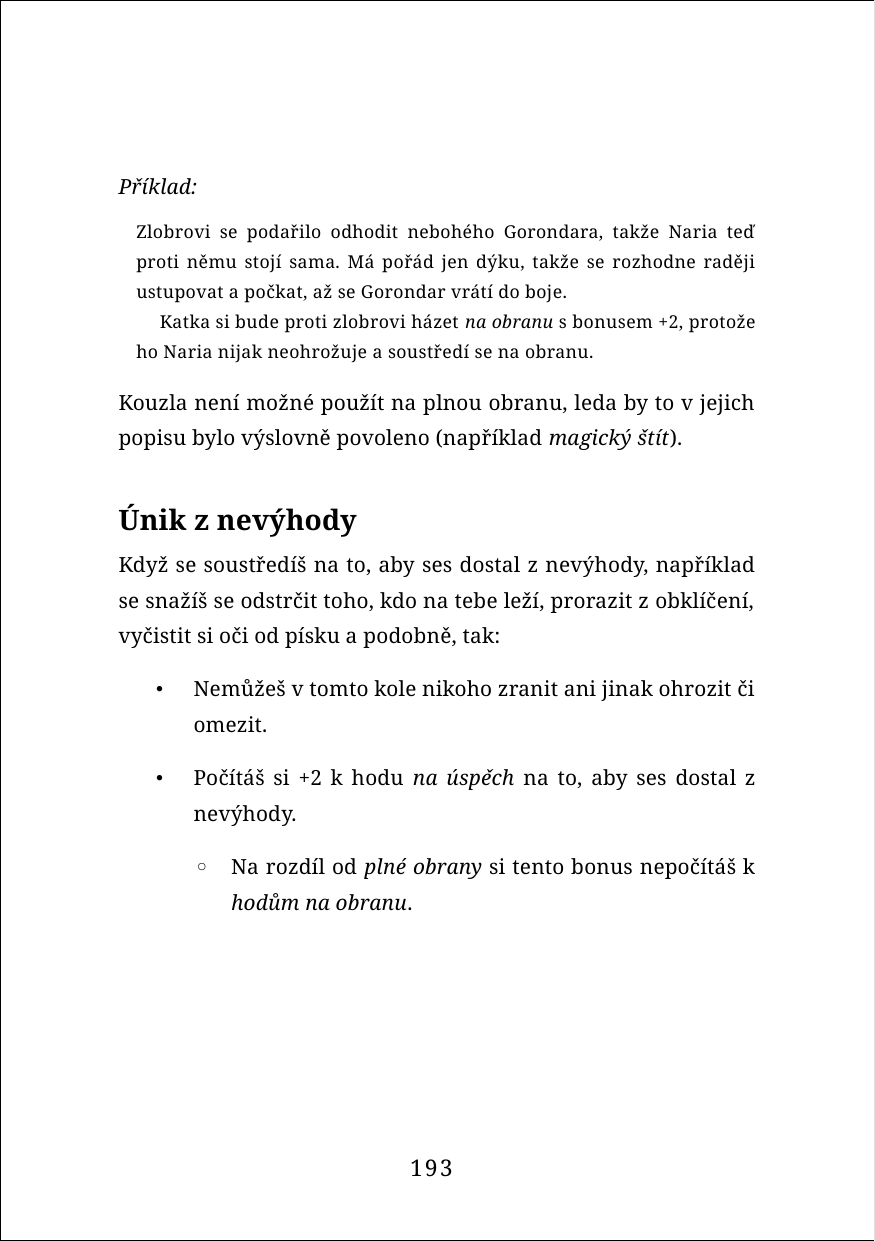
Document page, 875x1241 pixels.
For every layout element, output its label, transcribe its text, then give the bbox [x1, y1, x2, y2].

text Kouzla není možné použít na plnou obranu, leda by to v jejich popisu bylo výslovně povoleno (například magický štít). [118, 388, 756, 452]
text Když se soustředíš na to, aby ses dostal z nevýhody, například se snažíš se odstrčit toho, kdo na tebe leží, prorazit z obklíčení, vyčistit si oči od písku a podobně, tak: [118, 550, 756, 650]
text Zlobrovi se podařilo odhodit nebohého Gorondara, takže Naria teď proti němu stojí sama. Má pořád jen dýku, takže se rozhodne raději ustupovat a počkat, až se Gorondar vrátí do boje. Katka si bude proti zlobrovi házet na obranu s bonusem +2, protože ho Naria nijak neohrožuje a soustředí se na obranu. [136, 219, 756, 364]
list Počítáš si +2 k hodu na úspěch na to, aby ses dostal z nevýhody. [156, 763, 756, 827]
list Nemůžeš v tomto kole nikoho zranit ani jinak ohrozit či omezit. [156, 674, 756, 738]
list Na rozdíl od plné obrany si tento bonus nepočítáš k hodům na obranu. [193, 852, 756, 916]
text Příklad: [118, 172, 756, 200]
subtitle Únik z nevýhody [118, 500, 756, 538]
